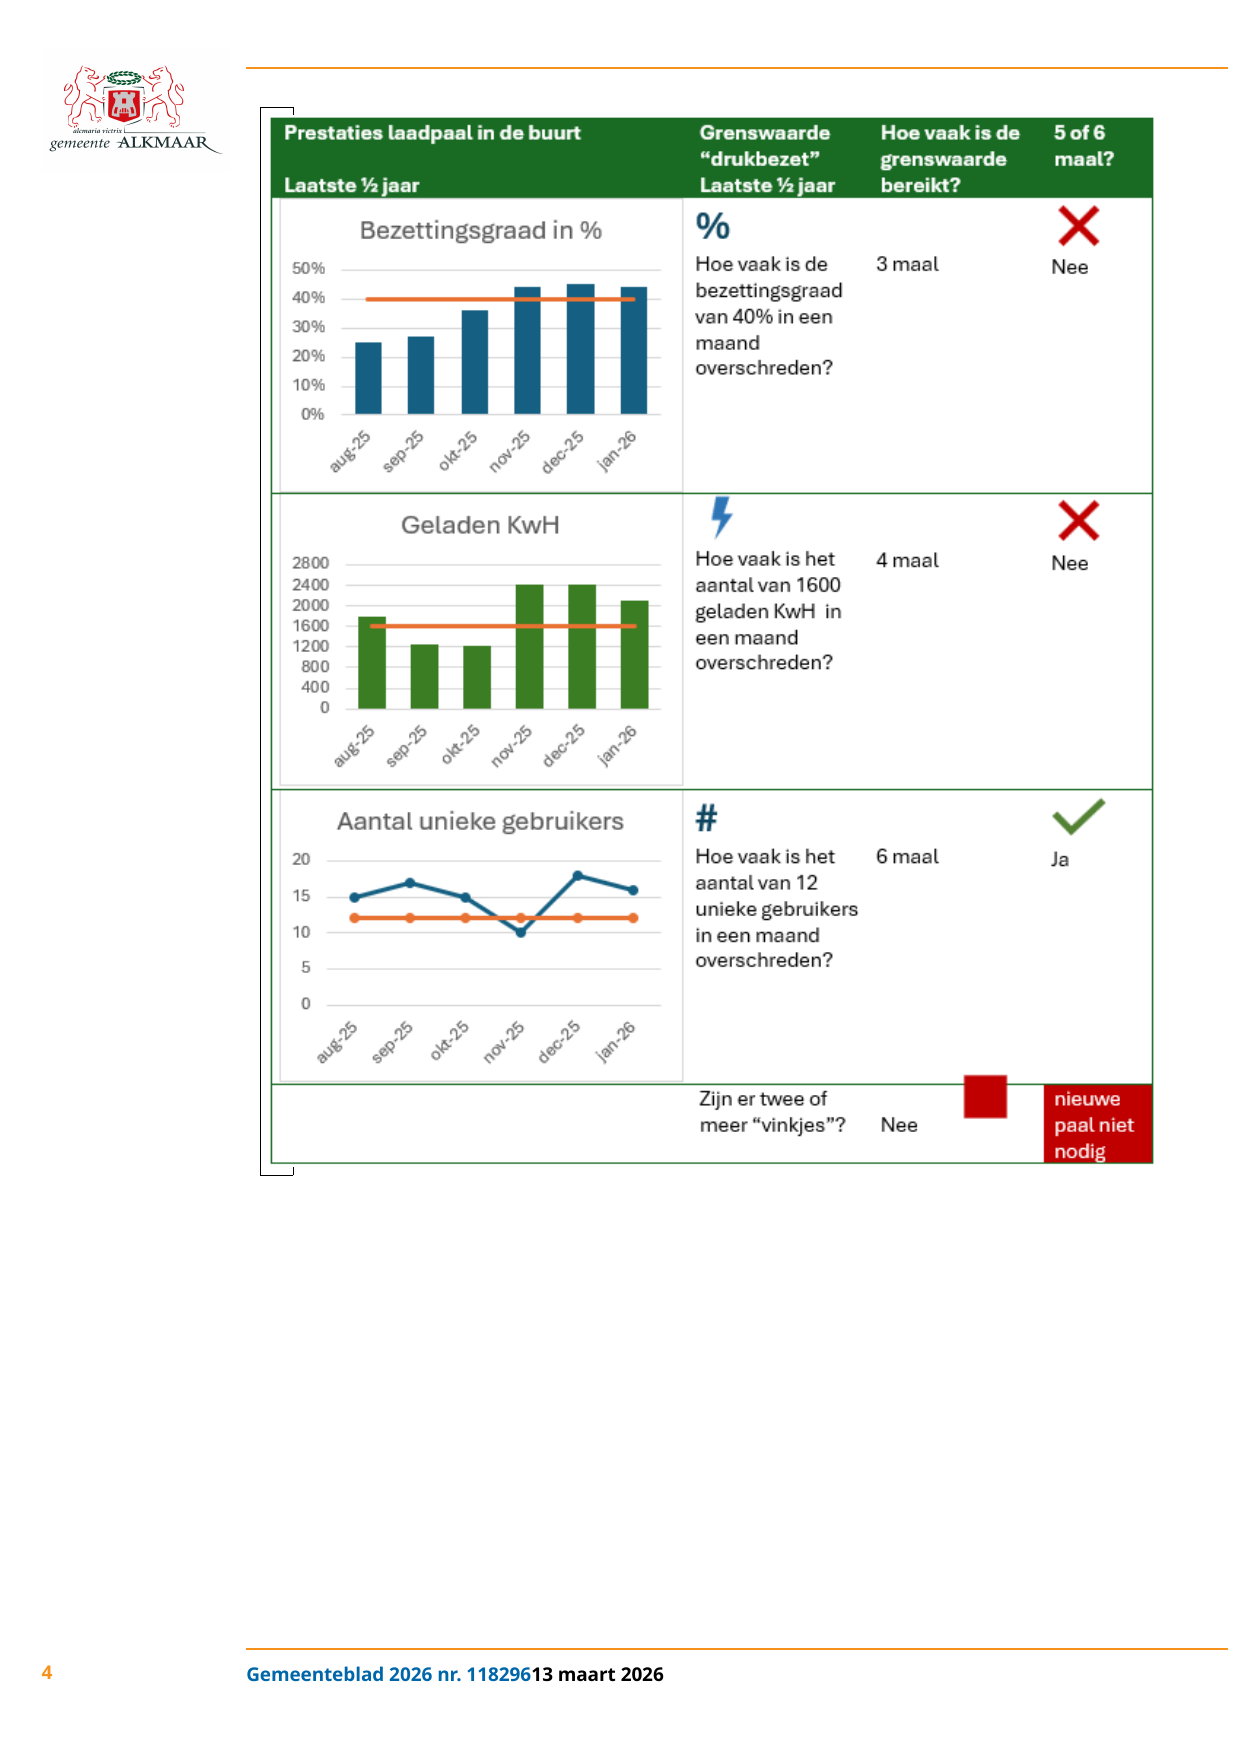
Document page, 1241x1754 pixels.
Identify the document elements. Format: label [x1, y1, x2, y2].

picture [268, 115, 1155, 1167]
picture [41, 47, 231, 172]
